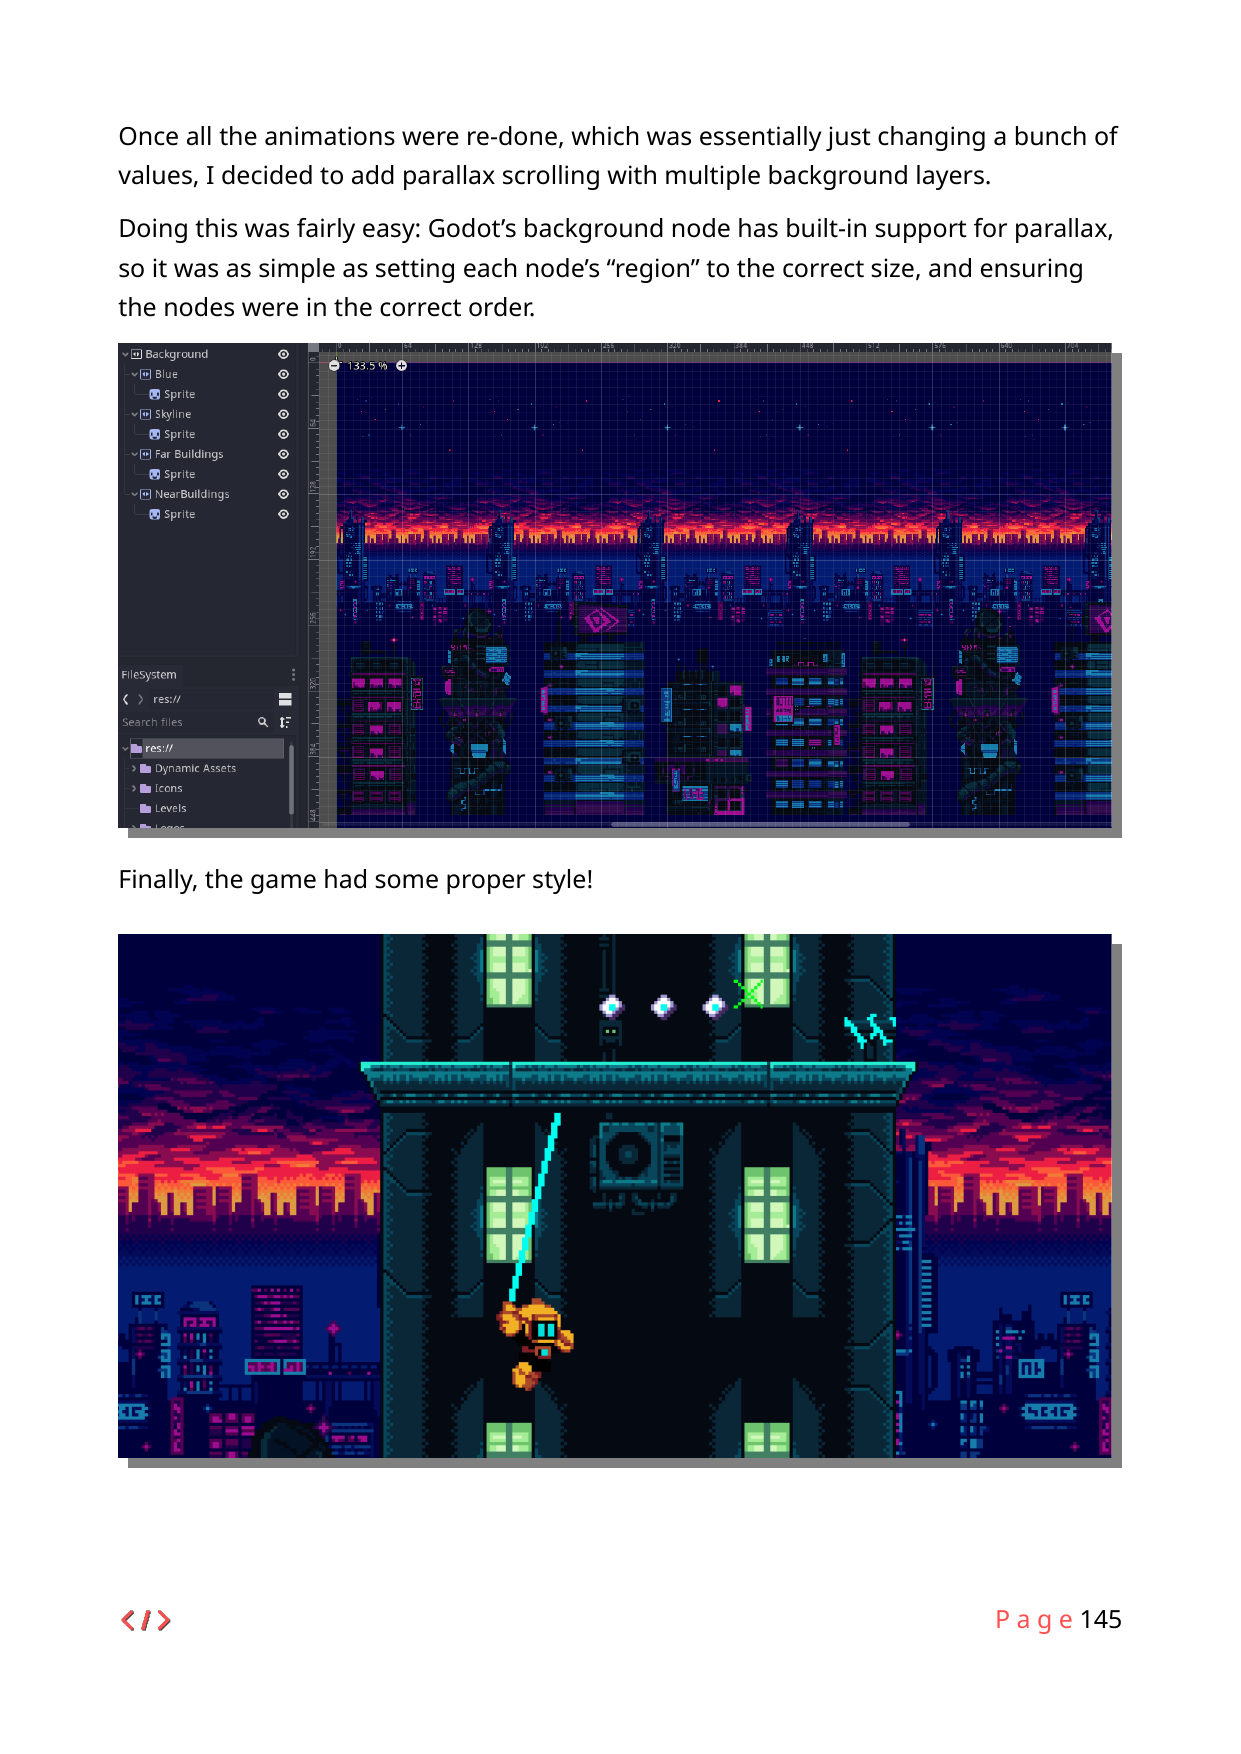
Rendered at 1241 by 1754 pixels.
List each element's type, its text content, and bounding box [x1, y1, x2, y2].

picture [118, 934, 1112, 1458]
text Finally, the game had some proper style! [118, 828, 1122, 896]
text Doing this was fairly easy: Godot’s background node has built-in support for parallax, so it was as simple as setting each node’s “region” to the correct size, and ensuring the nodes were in the correct order. [118, 211, 1122, 323]
picture [116, 1591, 175, 1649]
picture [118, 343, 1112, 828]
text Once all the animations were re-done, which was essentially just changing a bunch of values, I decided to add parallax scrolling with multiple background layers. [118, 118, 1122, 191]
